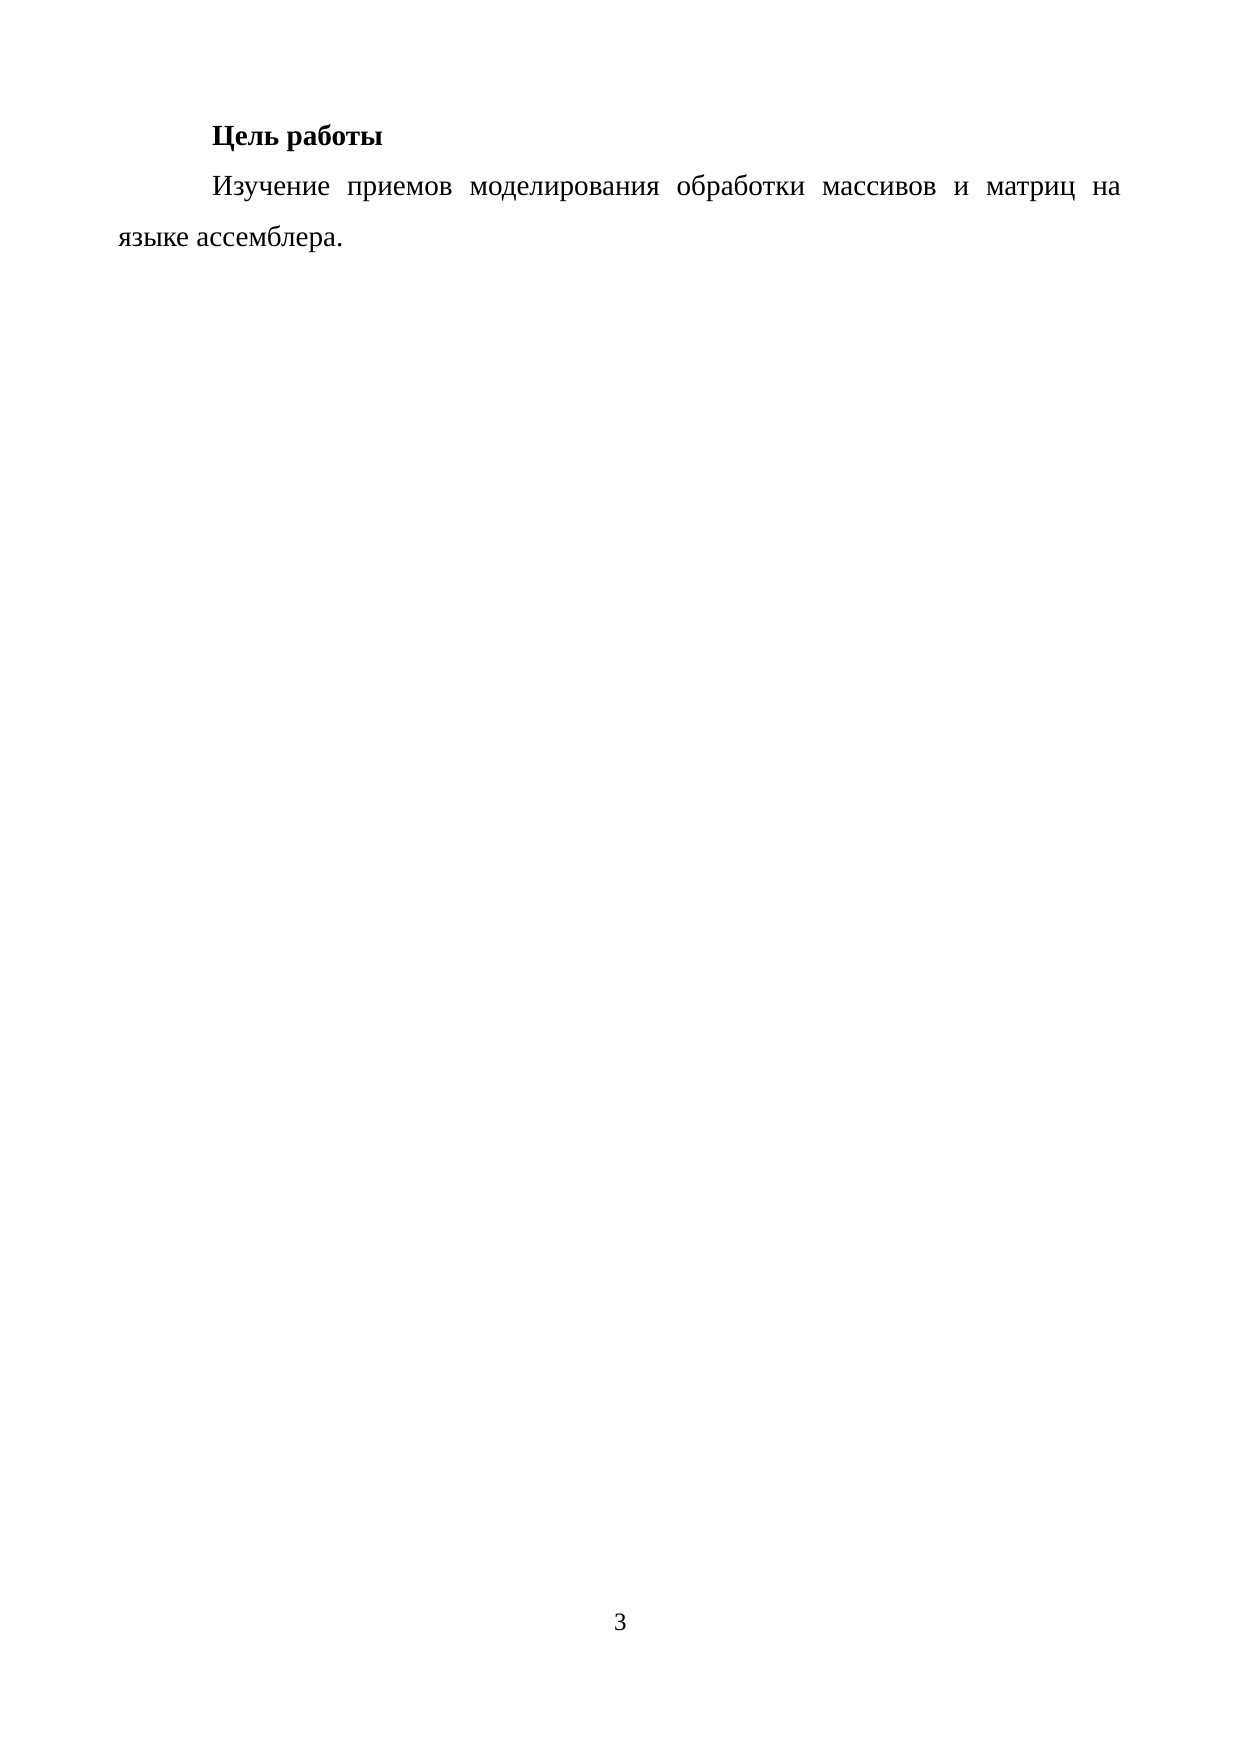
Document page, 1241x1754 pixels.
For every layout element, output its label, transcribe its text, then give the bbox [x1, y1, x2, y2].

subtitle Цель работы [118, 118, 1122, 152]
text Изучение приемов моделирования обработки массивов и матриц на языке ассемблера. [118, 168, 1122, 252]
